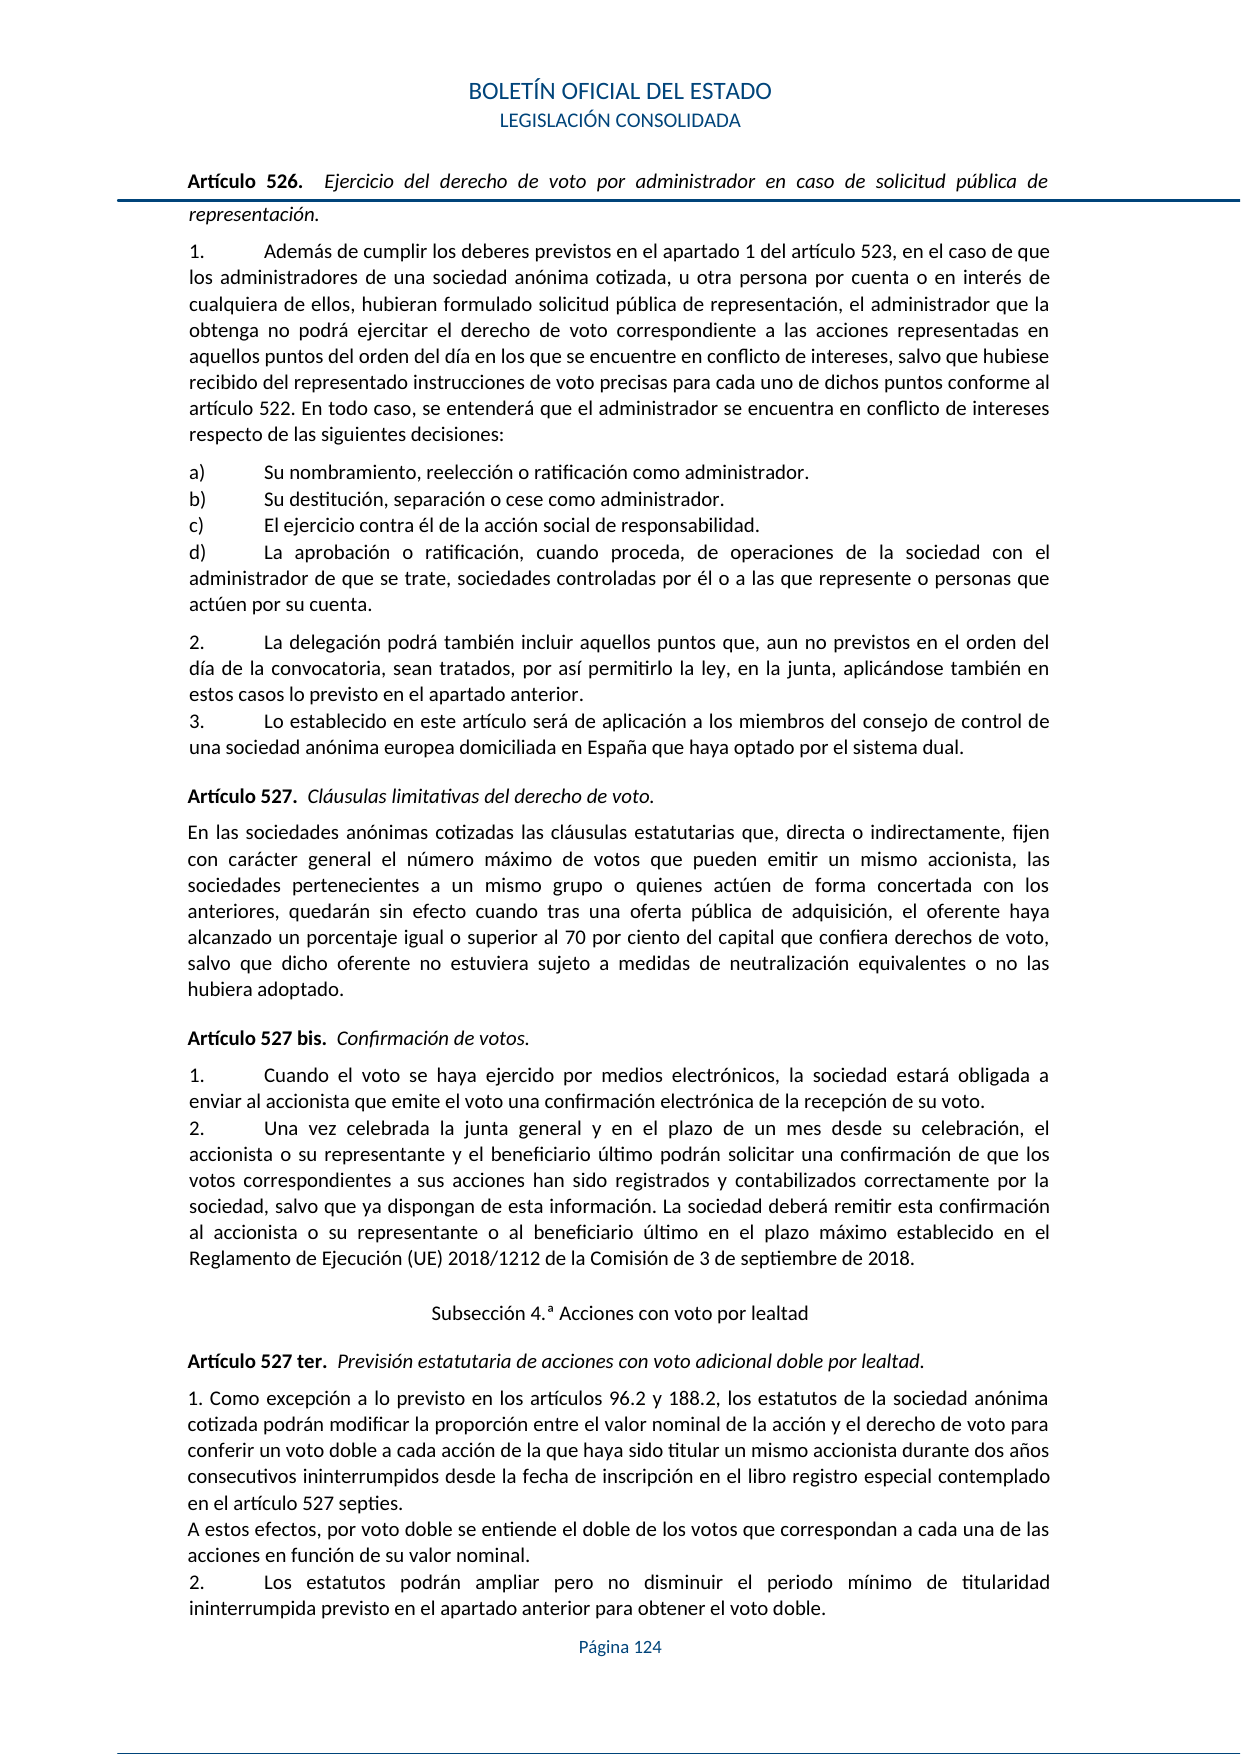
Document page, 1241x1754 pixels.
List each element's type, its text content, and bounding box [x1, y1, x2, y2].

text representación. [187, 202, 1051, 227]
list Además de cumplir los deberes previstos en el apartado 1 del artículo 523, en el caso de que los administradores de una sociedad anónima cotizada, u otra persona por cuenta o en interés de cualquiera de ellos, hubieran formulado solicitud pública de representación, el administrador que la obtenga no podrá ejercitar el derecho de voto correspondiente a las acciones representadas en aquellos puntos del orden del día en los que se encuentre en conflicto de intereses, salvo que hubiese recibido del representado instrucciones de voto precisas para cada uno de dichos puntos conforme al artículo 522. En todo caso, se entenderá que el administrador se encuentra en conflicto de intereses respecto de las siguientes decisiones: [189, 238, 1051, 447]
text Subsección 4.ª Acciones con voto por lealtad [212, 1300, 1029, 1326]
text En las sociedades anónimas cotizadas las cláusulas estatutarias que, directa o indirectamente, fijen con carácter general el número máximo de votos que pueden emitir un mismo accionista, las sociedades pertenecientes a un mismo grupo o quienes actúen de forma concertada con los anteriores, quedarán sin efecto cuando tras una oferta pública de adquisición, el oferente haya alcanzado un porcentaje igual o superior al 70 por ciento del capital que confiera derechos de voto, salvo que dicho oferente no estuviera sujeto a medidas de neutralización equivalentes o no las hubiera adoptado. [187, 819, 1051, 1002]
text Artículo 527. Cláusulas limitativas del derecho de voto. [187, 783, 1051, 808]
list Su destitución, separación o cese como administrador. [189, 486, 1051, 511]
text Artículo 527 bis. Confirmación de votos. [187, 1025, 1051, 1051]
list Cuando el voto se haya ejercido por medios electrónicos, la sociedad estará obligada a enviar al accionista que emite el voto una confirmación electrónica de la recepción de su voto. [189, 1062, 1051, 1113]
text Artículo 526. Ejercicio del derecho de voto por administrador en caso de solicitud pública de [187, 168, 1051, 199]
list La delegación podrá también incluir aquellos puntos que, aun no previstos en el orden del día de la convocatoria, sean tratados, por así permitirlo la ley, en la junta, aplicándose también en estos casos lo previsto en el apartado anterior. [189, 629, 1051, 707]
list El ejercicio contra él de la acción social de responsabilidad. [189, 512, 1051, 538]
list Lo establecido en este artículo será de aplicación a los miembros del consejo de control de una sociedad anónima europea domiciliada en España que haya optado por el sistema dual. [189, 708, 1051, 759]
list Su nombramiento, reelección o ratificación como administrador. [189, 459, 1051, 484]
text 1. Como excepción a lo previsto en los artículos 96.2 y 188.2, los estatutos de la sociedad anónima cotizada podrán modificar la proporción entre el valor nominal de la acción y el derecho de voto para conferir un voto doble a cada acción de la que haya sido titular un mismo accionista durante dos años consecutivos ininterrumpidos desde la fecha de inscripción en el libro registro especial contemplado en el artículo 527 septies. [187, 1385, 1051, 1515]
list Una vez celebrada la junta general y en el plazo de un mes desde su celebración, el accionista o su representante y el beneficiario último podrán solicitar una confirmación de que los votos correspondientes a sus acciones han sido registrados y contabilizados correctamente por la sociedad, salvo que ya dispongan de esta información. La sociedad deberá remitir esta confirmación al accionista o su representante o al beneficiario último en el plazo máximo establecido en el Reglamento de Ejecución (UE) 2018/1212 de la Comisión de 3 de septiembre de 2018. [189, 1115, 1051, 1271]
text A estos efectos, por voto doble se entiende el doble de los votos que correspondan a cada una de las acciones en función de su valor nominal. [187, 1517, 1051, 1568]
text Artículo 527 ter. Previsión estatutaria de acciones con voto adicional doble por lealtad. [187, 1348, 1051, 1374]
list La aprobación o ratificación, cuando proceda, de operaciones de la sociedad con el administrador de que se trate, sociedades controladas por él o a las que represente o personas que actúen por su cuenta. [189, 539, 1051, 617]
list Los estatutos podrán ampliar pero no disminuir el periodo mínimo de titularidad ininterrumpida previsto en el apartado anterior para obtener el voto doble. [189, 1569, 1051, 1621]
